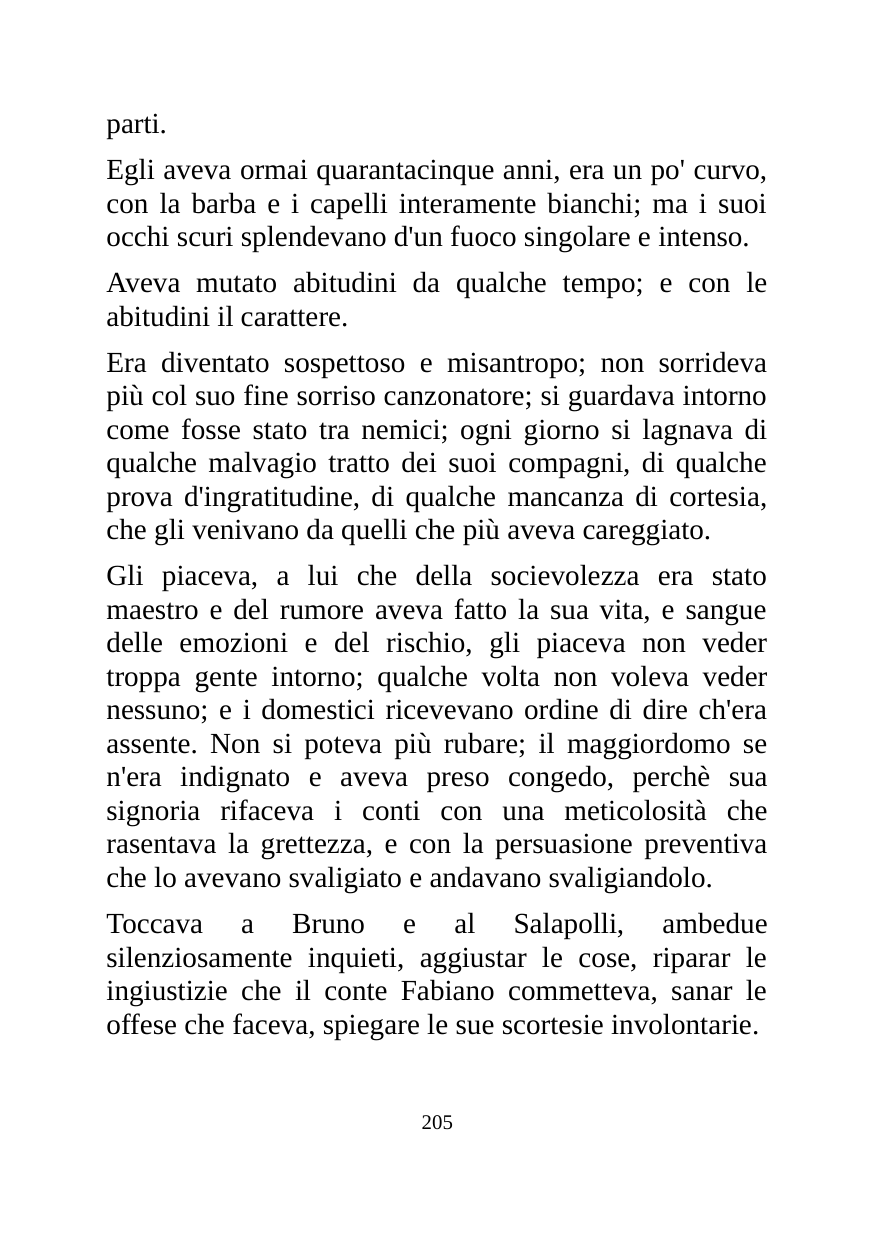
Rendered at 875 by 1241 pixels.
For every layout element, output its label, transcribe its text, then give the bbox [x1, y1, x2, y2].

text Era diventato sospettoso e misantropo; non sorrideva più col suo fine sorriso canzonatore; si guardava intorno come fosse stato tra nemici; ogni giorno si lagnava di qualche malvagio tratto dei suoi compagni, di qualche prova d'ingratitudine, di qualche mancanza di cortesia, che gli venivano da quelli che più aveva careggiato. [106, 345, 768, 546]
text Aveva mutato abitudini da qualche tempo; e con le abitudini il carattere. [106, 265, 768, 332]
text Toccava a Bruno e al Salapolli, ambedue silenziosamente inquieti, aggiustar le cose, riparar le ingiustizie che il conte Fabiano commetteva, sanar le offese che faceva, spiegare le sue scortesie involontarie. [106, 906, 768, 1040]
text Gli piaceva, a lui che della socievolezza era stato maestro e del rumore aveva fatto la sua vita, e sangue delle emozioni e del rischio, gli piaceva non veder troppa gente intorno; qualche volta non voleva veder nessuno; e i domestici ricevevano ordine di dire ch'era assente. Non si poteva più rubare; il maggiordomo se n'era indignato e aveva preso congedo, perchè sua signoria rifaceva i conti con una meticolosità che rasentava la grettezza, e con la persuasione preventiva che lo avevano svaligiato e andavano svaligiandolo. [106, 558, 768, 894]
text Egli aveva ormai quarantacinque anni, era un po' curvo, con la barba e i capelli interamente bianchi; ma i suoi occhi scuri splendevano d'un fuoco singolare e intenso. [106, 152, 768, 253]
text parti. [106, 106, 768, 140]
